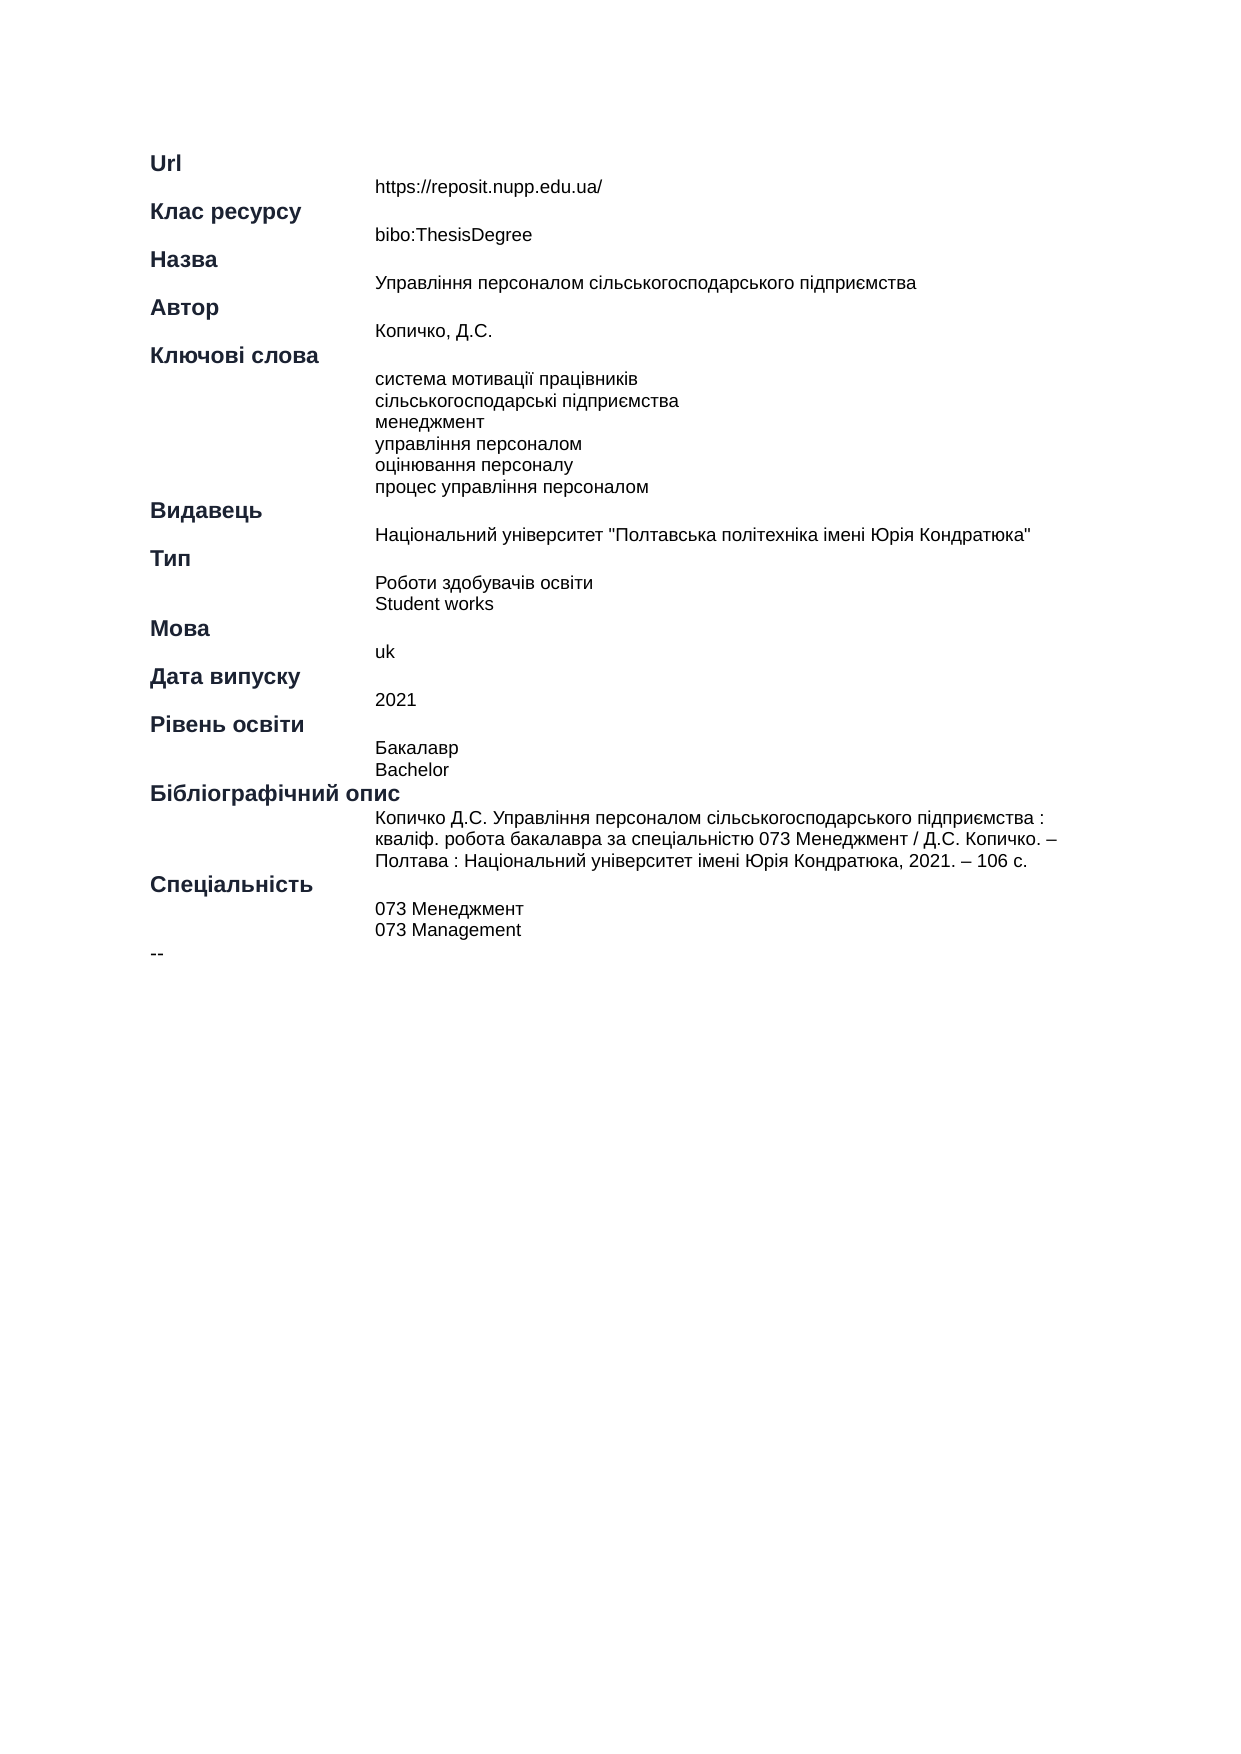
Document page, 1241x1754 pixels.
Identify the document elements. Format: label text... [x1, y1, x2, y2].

text Тип [150, 545, 1090, 572]
text Бібліографічний опис [150, 780, 1090, 806]
text Бакалавр [375, 737, 1090, 758]
text сільськогосподарські підприємства [375, 389, 1090, 411]
text Клас ресурсу [150, 198, 1090, 224]
text uk [375, 641, 1090, 663]
text Student works [375, 593, 1090, 615]
text Ключові слова [150, 342, 1090, 368]
text bibo:ThesisDegree [375, 224, 1090, 246]
text Копичко Д.С. Управління персоналом сільськогосподарського підприємства : кваліф. робота бакалавра за спеціальністю 073 Менеджмент / Д.С. Копичко. – Полтава : Національний університет імені Юрія Кондратюка, 2021. – 106 с. [375, 806, 1090, 871]
text Рівень освіти [150, 711, 1090, 737]
text 073 Менеджмент [375, 897, 1090, 919]
text Url [150, 150, 1090, 176]
text Видавець [150, 497, 1090, 524]
text Копичко, Д.С. [375, 320, 1090, 342]
text процес управління персоналом [375, 476, 1090, 497]
text Bachelor [375, 758, 1090, 780]
text 073 Management [375, 919, 1090, 941]
text 2021 [375, 689, 1090, 711]
text Назва [150, 246, 1090, 272]
text управління персоналом [375, 433, 1090, 454]
text Роботи здобувачів освіти [375, 572, 1090, 593]
text Національний університет "Полтавська політехніка імені Юрія Кондратюка" [375, 524, 1090, 545]
text Автор [150, 294, 1090, 320]
text -- [150, 941, 1090, 964]
text Управління персоналом сільськогосподарського підприємства [375, 272, 1090, 294]
text Дата випуску [150, 663, 1090, 689]
text оцінювання персоналу [375, 454, 1090, 476]
text Спеціальність [150, 871, 1090, 897]
text менеджмент [375, 411, 1090, 433]
text Мова [150, 615, 1090, 641]
text система мотивації працівників [375, 368, 1090, 389]
text https://reposit.nupp.edu.ua/ [375, 176, 1090, 198]
